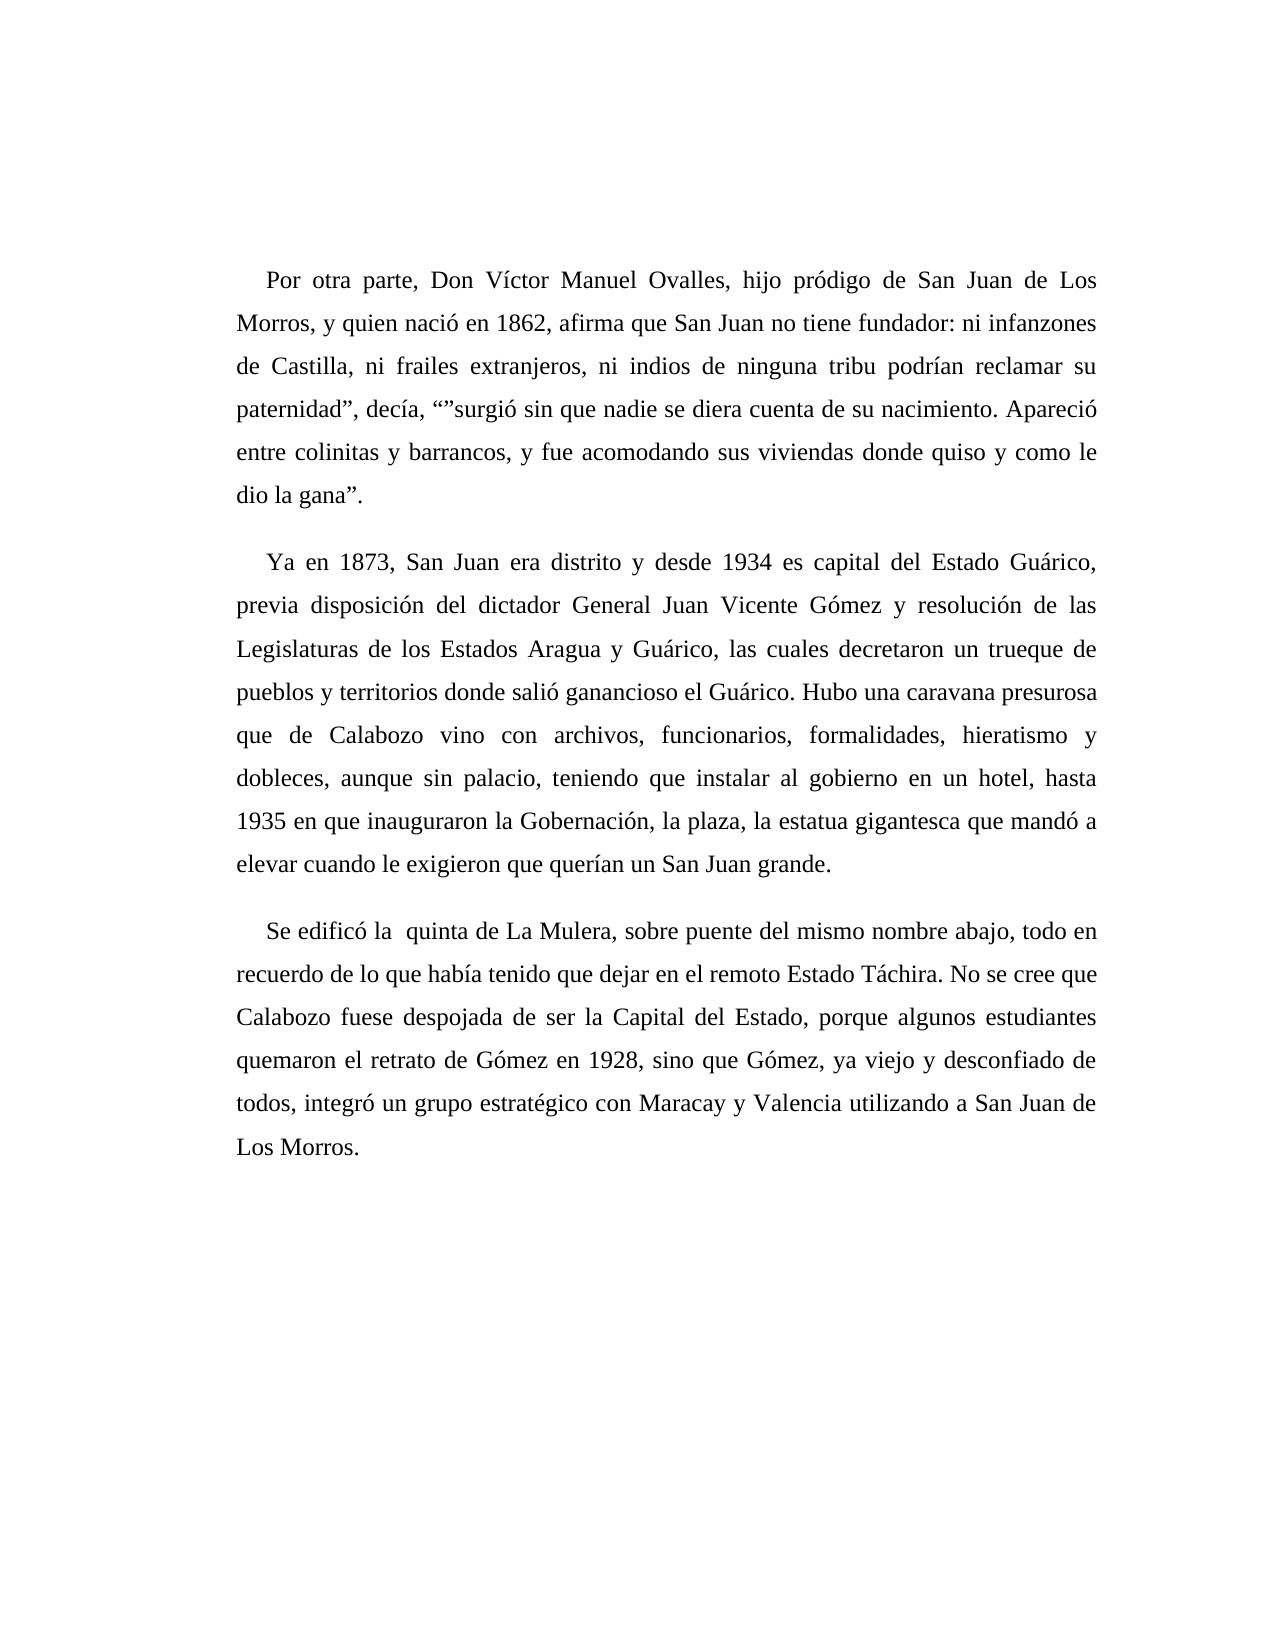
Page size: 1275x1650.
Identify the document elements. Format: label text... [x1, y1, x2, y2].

text Se edificó la quinta de La Mulera, sobre puente del mismo nombre abajo, todo en recuerdo de lo que había tenido que dejar en el remoto Estado Táchira. No se cree que Calabozo fuese despojada de ser la Capital del Estado, porque algunos estudiantes quemaron el retrato de Gómez en 1928, sino que Gómez, ya viejo y desconfiado de todos, integró un grupo estratégico con Maracay y Valencia utilizando a San Juan de Los Morros. [236, 916, 1098, 1160]
text Ya en 1873, San Juan era distrito y desde 1934 es capital del Estado Guárico, previa disposición del dictador General Juan Vicente Gómez y resolución de las Legislaturas de los Estados Aragua y Guárico, las cuales decretaron un trueque de pueblos y territorios donde salió ganancioso el Guárico. Hubo una caravana presurosa que de Calabozo vino con archivos, funcionarios, formalidades, hieratismo y dobleces, aunque sin palacio, teniendo que instalar al gobierno en un hotel, hasta 1935 en que inauguraron la Gobernación, la plaza, la estatua gigantesca que mandó a elevar cuando le exigieron que querían un San Juan grande. [236, 547, 1098, 878]
text Por otra parte, Don Víctor Manuel Ovalles, hijo pródigo de San Juan de Los Morros, y quien nació en 1862, afirma que San Juan no tiene fundador: ni infanzones de Castilla, ni frailes extranjeros, ni indios de ninguna tribu podrían reclamar su paternidad”, decía, “”surgió sin que nadie se diera cuenta de su nacimiento. Apareció entre colinitas y barrancos, y fue acomodando sus viviendas donde quiso y como le dio la gana”. [236, 265, 1098, 509]
